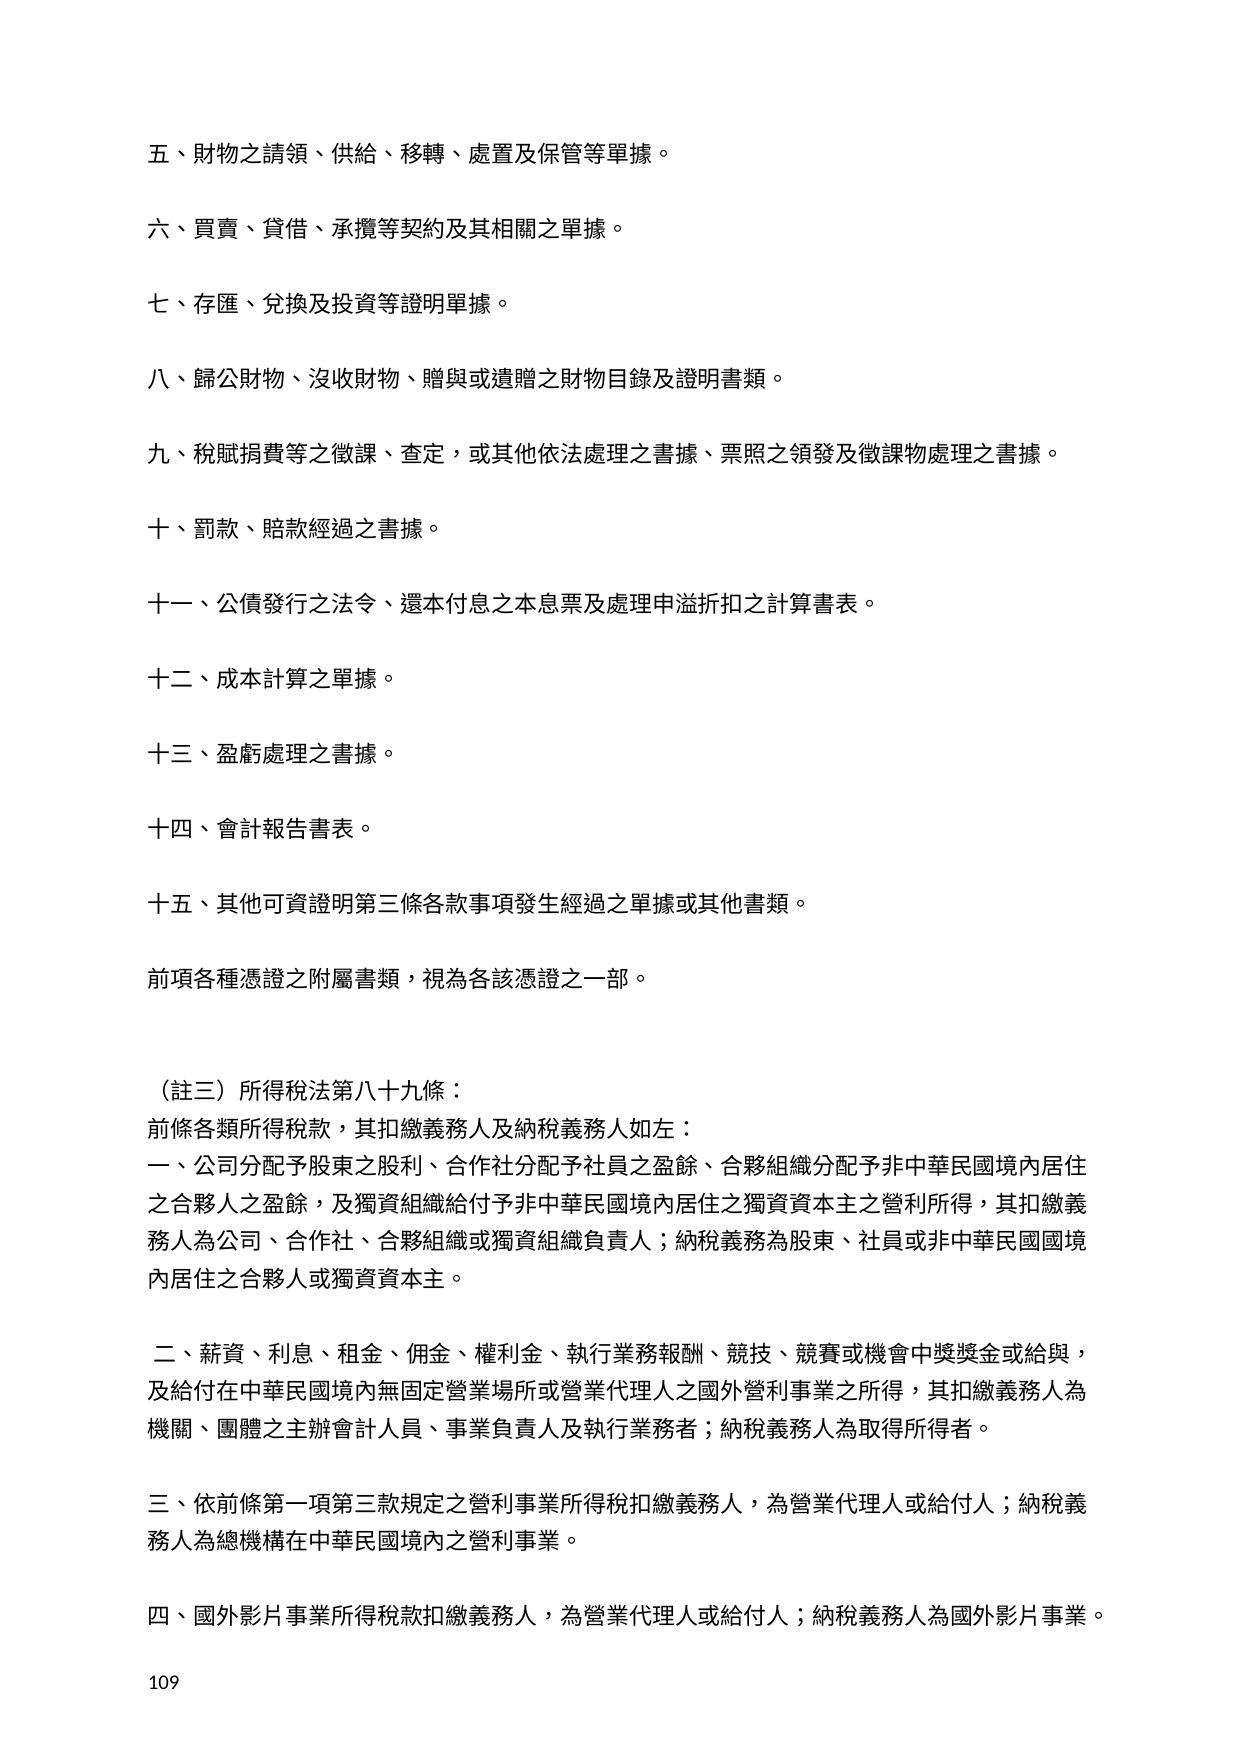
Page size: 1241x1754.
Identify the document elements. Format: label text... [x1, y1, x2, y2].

text 前項各種憑證之附屬書類，視為各該憑證之一部。 [148, 952, 1092, 989]
text （註三）所得稅法第八十九條： [148, 1064, 1092, 1102]
text 十三、盈虧處理之書據。 [148, 727, 1092, 764]
text 一、公司分配予股東之股利、合作社分配予社員之盈餘、合夥組織分配予非中華民國境內居住之合夥人之盈餘，及獨資組織給付予非中華民國境內居住之獨資資本主之營利所得，其扣繳義務人為公司、合作社、合夥組織或獨資組織負責人；納稅義務為股東、社員或非中華民國國境內居住之合夥人或獨資資本主。 [148, 1139, 1092, 1289]
text 三、依前條第一項第三款規定之營利事業所得稅扣繳義務人，為營業代理人或給付人；納稅義務人為總機構在中華民國境內之營利事業。 [148, 1477, 1092, 1552]
text 二、薪資、利息、租金、佣金、權利金、執行業務報酬、競技、競賽或機會中獎獎金或給與，及給付在中華民國境內無固定營業場所或營業代理人之國外營利事業之所得，其扣繳義務人為機關、團體之主辦會計人員、事業負責人及執行業務者；納稅義務人為取得所得者。 [148, 1327, 1092, 1439]
text 四、國外影片事業所得稅款扣繳義務人，為營業代理人或給付人；納稅義務人為國外影片事業。 [148, 1589, 1092, 1627]
text 七、存匯、兌換及投資等證明單據。 [148, 277, 1092, 314]
text 九、稅賦捐費等之徵課、查定，或其他依法處理之書據、票照之領發及徵課物處理之書據。 [148, 427, 1092, 464]
text 十一、公債發行之法令、還本付息之本息票及處理申溢折扣之計算書表。 [148, 577, 1092, 614]
text 十二、成本計算之單據。 [148, 652, 1092, 689]
text 十五、其他可資證明第三條各款事項發生經過之單據或其他書類。 [148, 877, 1092, 914]
text 十、罰款、賠款經過之書據。 [148, 502, 1092, 539]
text 十四、會計報告書表。 [148, 802, 1092, 839]
text 前條各類所得稅款，其扣繳義務人及納稅義務人如左： [148, 1102, 1092, 1139]
text 六、買賣、貸借、承攬等契約及其相關之單據。 [148, 202, 1092, 239]
text 八、歸公財物、沒收財物、贈與或遺贈之財物目錄及證明書類。 [148, 352, 1092, 389]
text 五、財物之請領、供給、移轉、處置及保管等單據。 [148, 127, 1092, 164]
